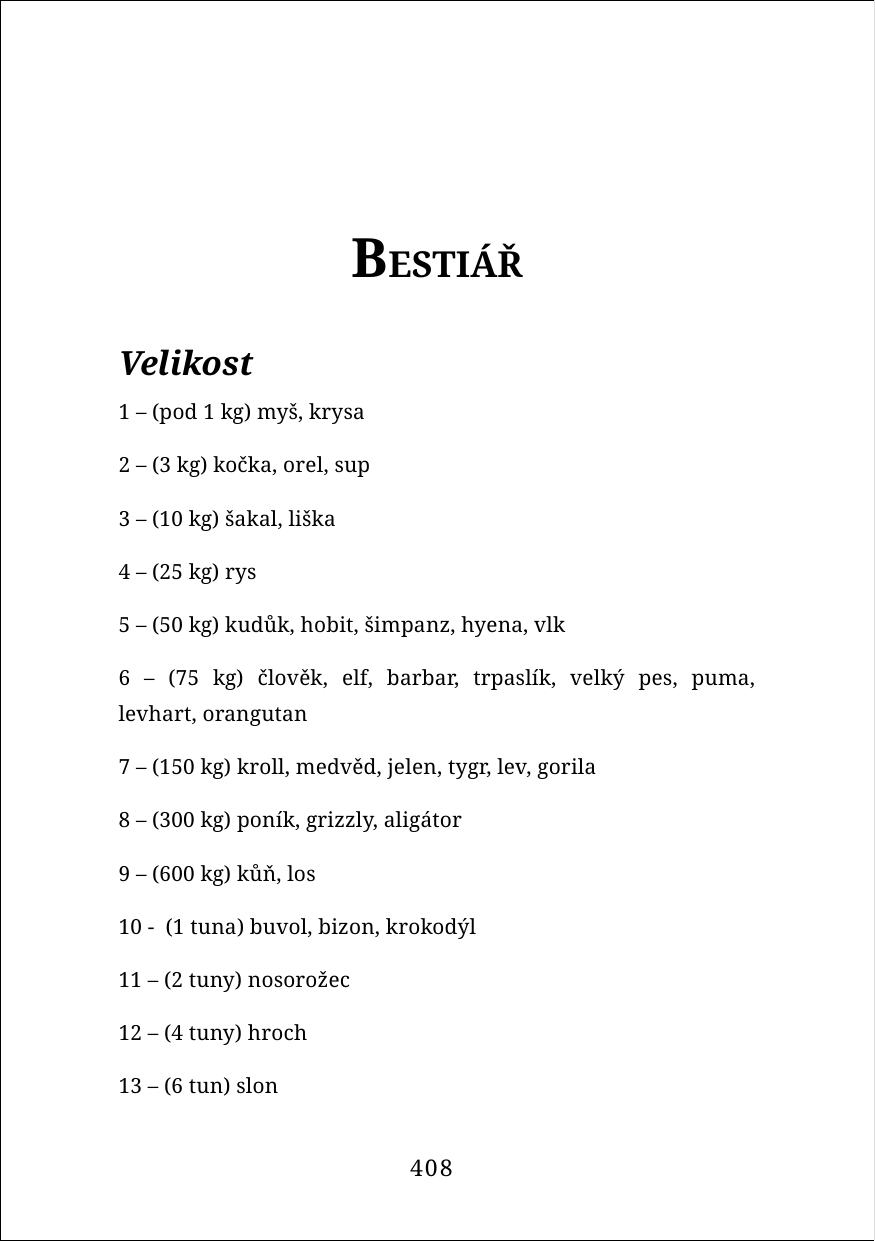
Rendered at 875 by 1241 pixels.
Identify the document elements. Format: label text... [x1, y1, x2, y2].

text 6 – (75 kg) člověk, elf, barbar, trpaslík, velký pes, puma, levhart, orangutan [118, 663, 756, 727]
text 9 – (600 kg) kůň, los [118, 859, 756, 887]
text 10 - (1 tuna) buvol, bizon, krokodýl [118, 912, 756, 940]
subtitle Velikost [118, 340, 756, 386]
text 7 – (150 kg) kroll, medvěd, jelen, tygr, lev, gorila [118, 752, 756, 781]
text 4 – (25 kg) rys [118, 557, 756, 585]
text 12 – (4 tuny) hroch [118, 1018, 756, 1047]
text 2 – (3 kg) kočka, orel, sup [118, 451, 756, 479]
text 11 – (2 tuny) nosorožec [118, 965, 756, 993]
text 1 – (pod 1 kg) myš, krysa [118, 397, 756, 426]
text 3 – (10 kg) šakal, liška [118, 504, 756, 532]
subtitle Bestiář [118, 219, 756, 293]
text 8 – (300 kg) poník, grizzly, aligátor [118, 805, 756, 834]
text 5 – (50 kg) kudůk, hobit, šimpanz, hyena, vlk [118, 610, 756, 639]
text 13 – (6 tun) slon [118, 1072, 756, 1100]
